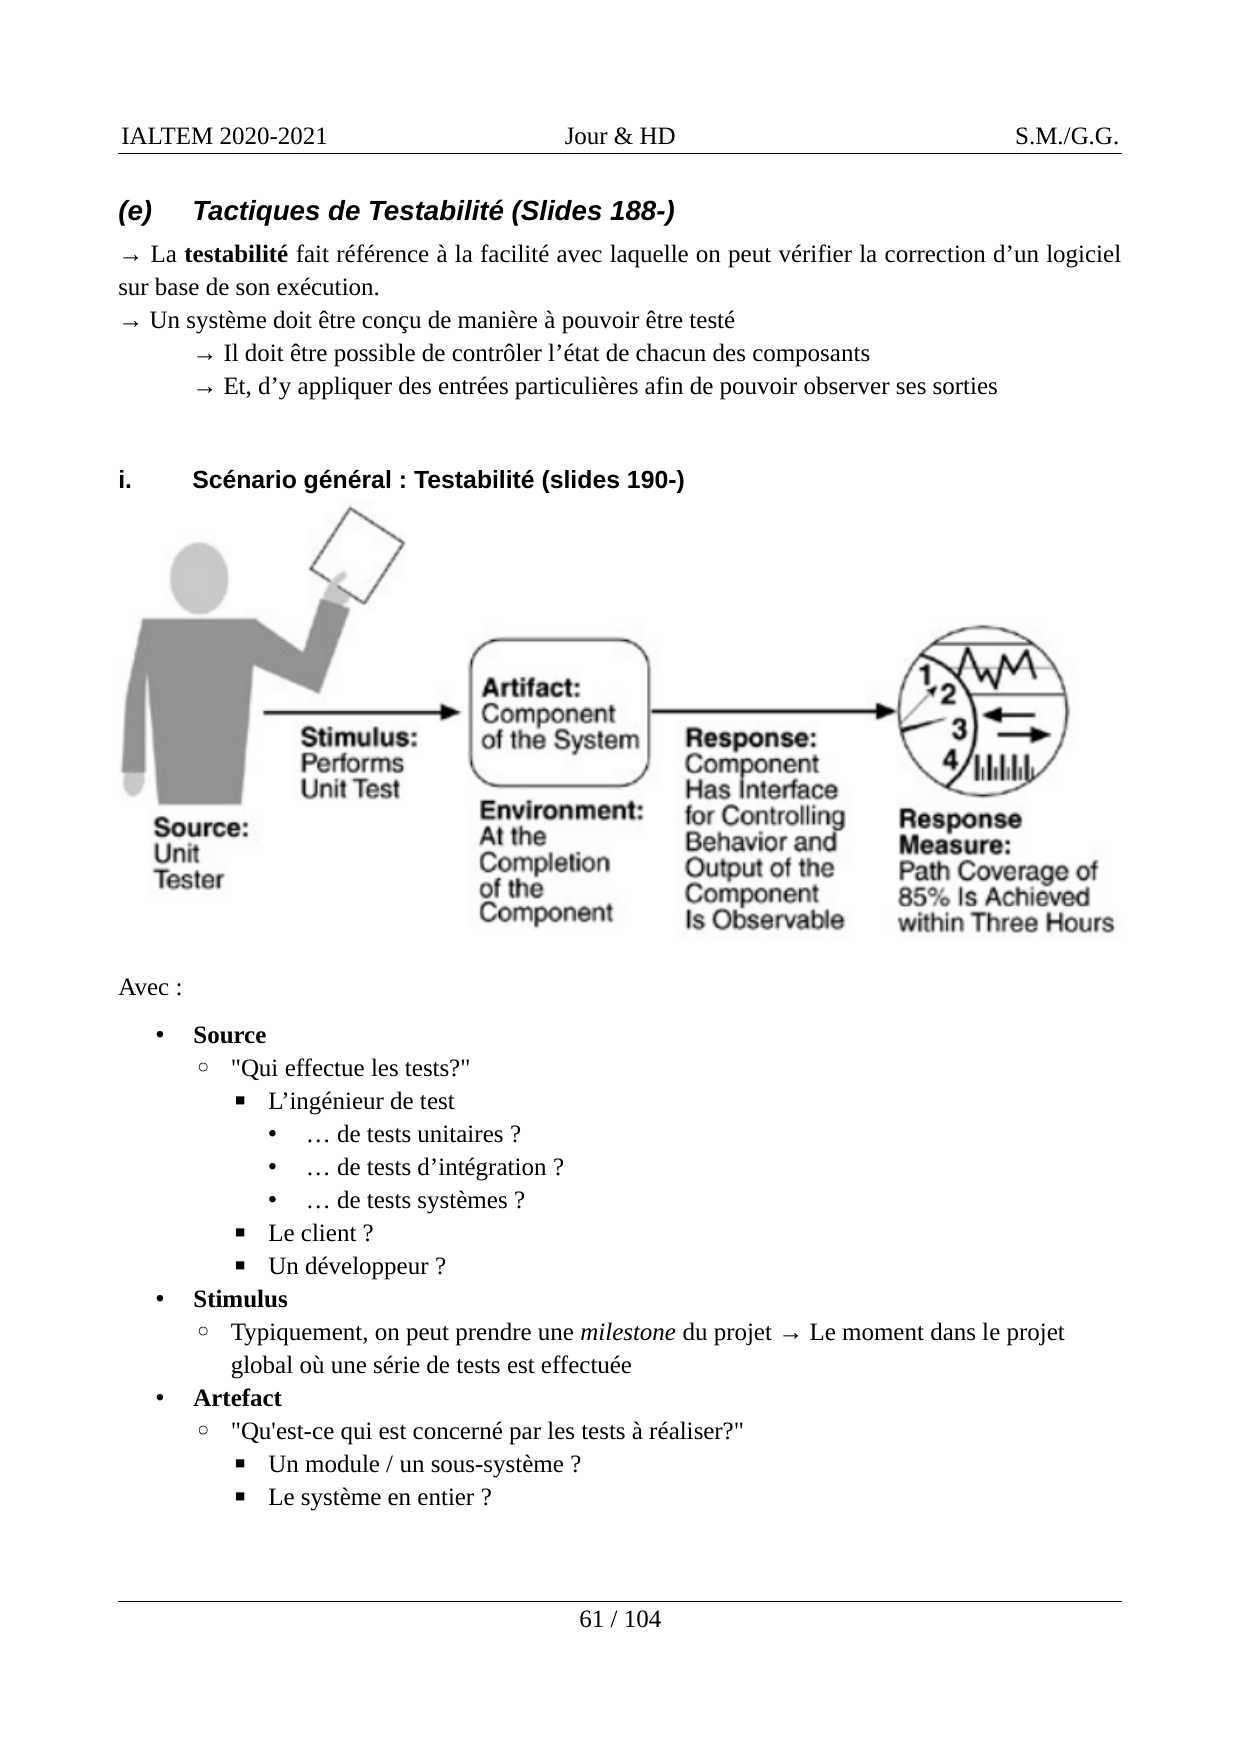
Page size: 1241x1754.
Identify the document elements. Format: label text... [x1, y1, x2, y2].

list Le client ? [231, 1218, 1122, 1247]
list Stimulus [156, 1284, 1122, 1313]
text → Et, d’y appliquer des entrées particulières afin de pouvoir observer ses sorties [118, 371, 1122, 400]
subtitle Tactiques de Testabilité (Slides 188-) [118, 195, 1122, 227]
text → Un système doit être conçu de manière à pouvoir être testé [118, 305, 1122, 334]
list Un module / un sous-système ? [231, 1449, 1122, 1478]
list Typiquement, on peut prendre une milestone du projet → Le moment dans le projet global où une série de tests est effectuée [193, 1317, 1122, 1379]
list … de tests unitaires ? [268, 1119, 1122, 1148]
text → Il doit être possible de contrôler l’état de chacun des composants [118, 338, 1122, 367]
list Artefact [156, 1383, 1122, 1412]
list Source [156, 1020, 1122, 1049]
list … de tests systèmes ? [268, 1185, 1122, 1214]
list Un développeur ? [231, 1251, 1122, 1280]
text Avec : [118, 972, 1122, 1001]
list L’ingénieur de test [231, 1086, 1122, 1115]
list … de tests d’intégration ? [268, 1152, 1122, 1181]
subtitle Scénario général : Testabilité (slides 190-) [118, 465, 1122, 493]
list Le système en entier ? [231, 1482, 1122, 1511]
list "Qu'est-ce qui est concerné par les tests à réaliser?" [193, 1416, 1122, 1445]
list "Qui effectue les tests?" [193, 1053, 1122, 1082]
picture [118, 499, 1123, 939]
text → La testabilité fait référence à la facilité avec laquelle on peut vérifier la correction d’un logiciel sur base de son exécution. [118, 239, 1122, 301]
